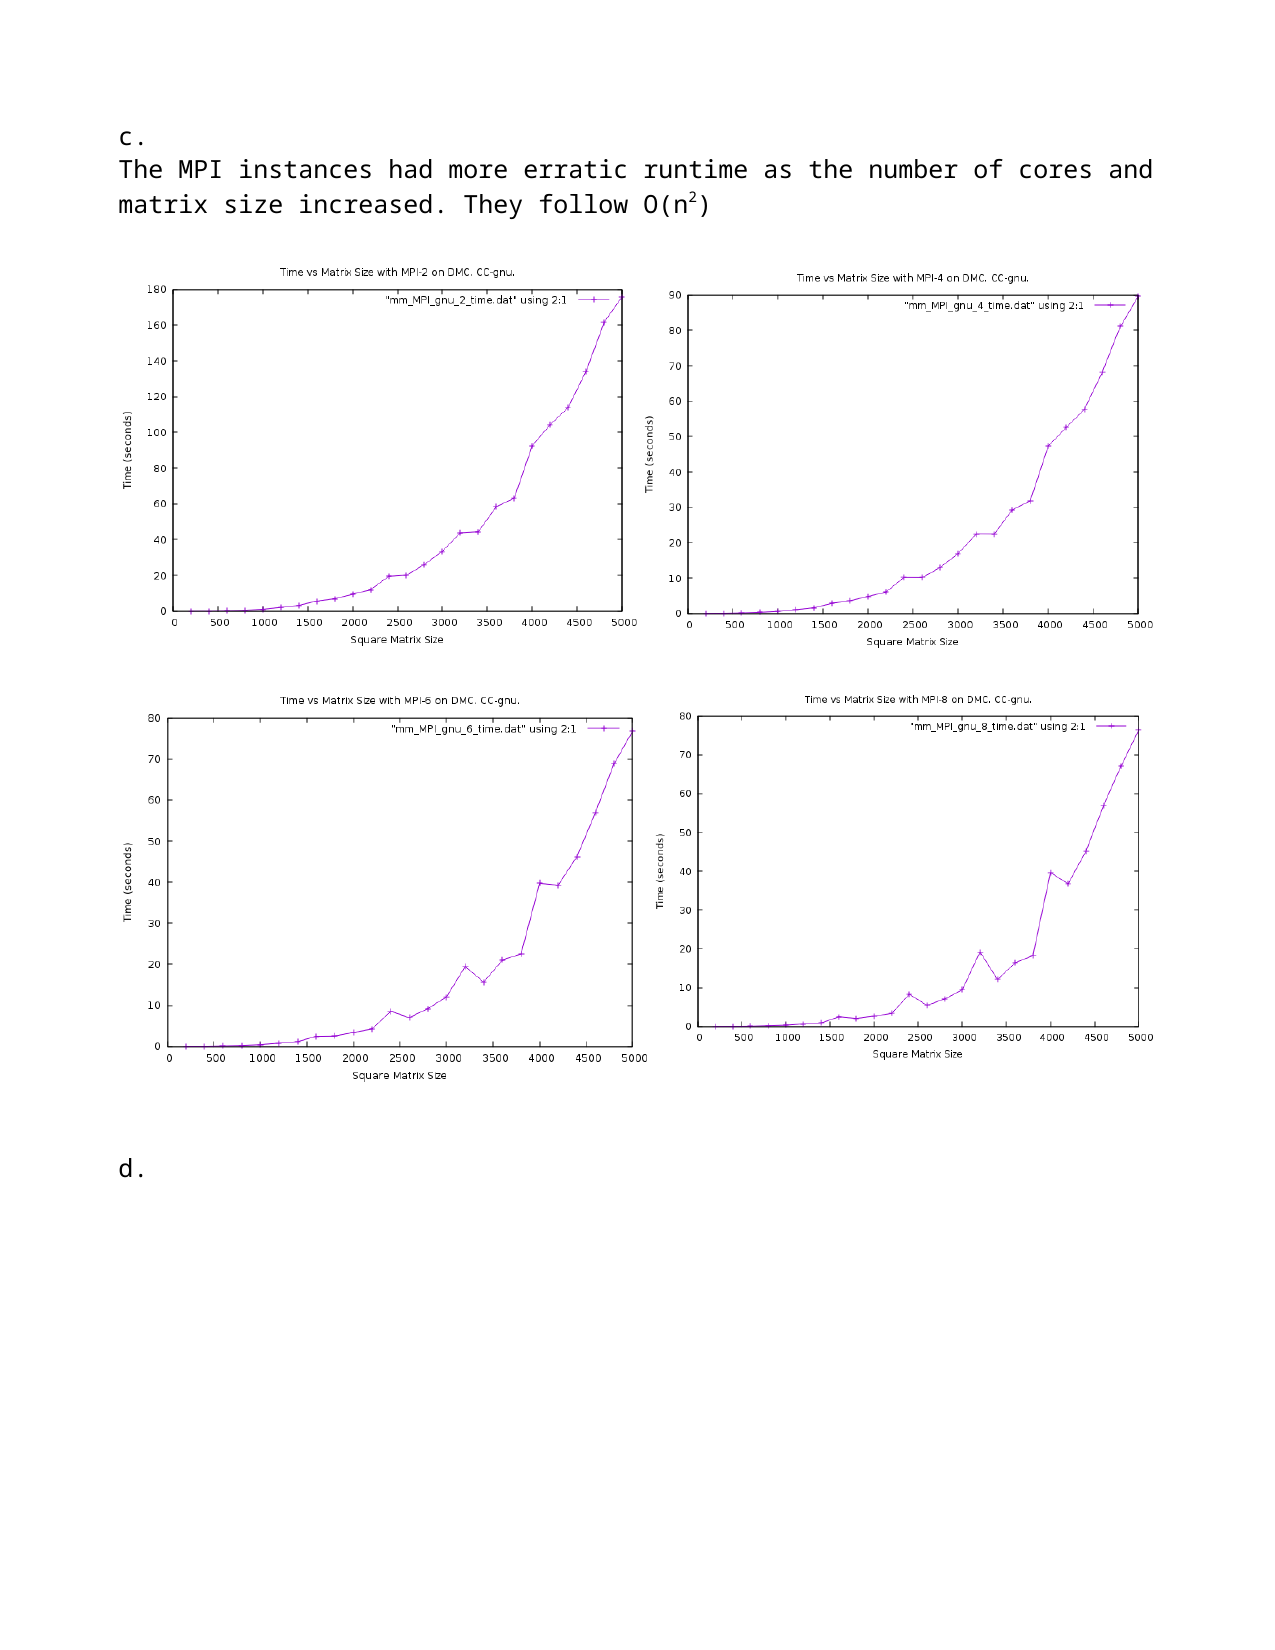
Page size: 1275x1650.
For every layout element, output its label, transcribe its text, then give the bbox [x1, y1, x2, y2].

text c. [118, 118, 1157, 152]
text d. [118, 1150, 1157, 1184]
picture [118, 682, 1157, 1083]
text The MPI instances had more erratic runtime as the number of cores and matrix size increased. They follow O(n2) [118, 152, 1157, 220]
picture [118, 254, 1157, 649]
